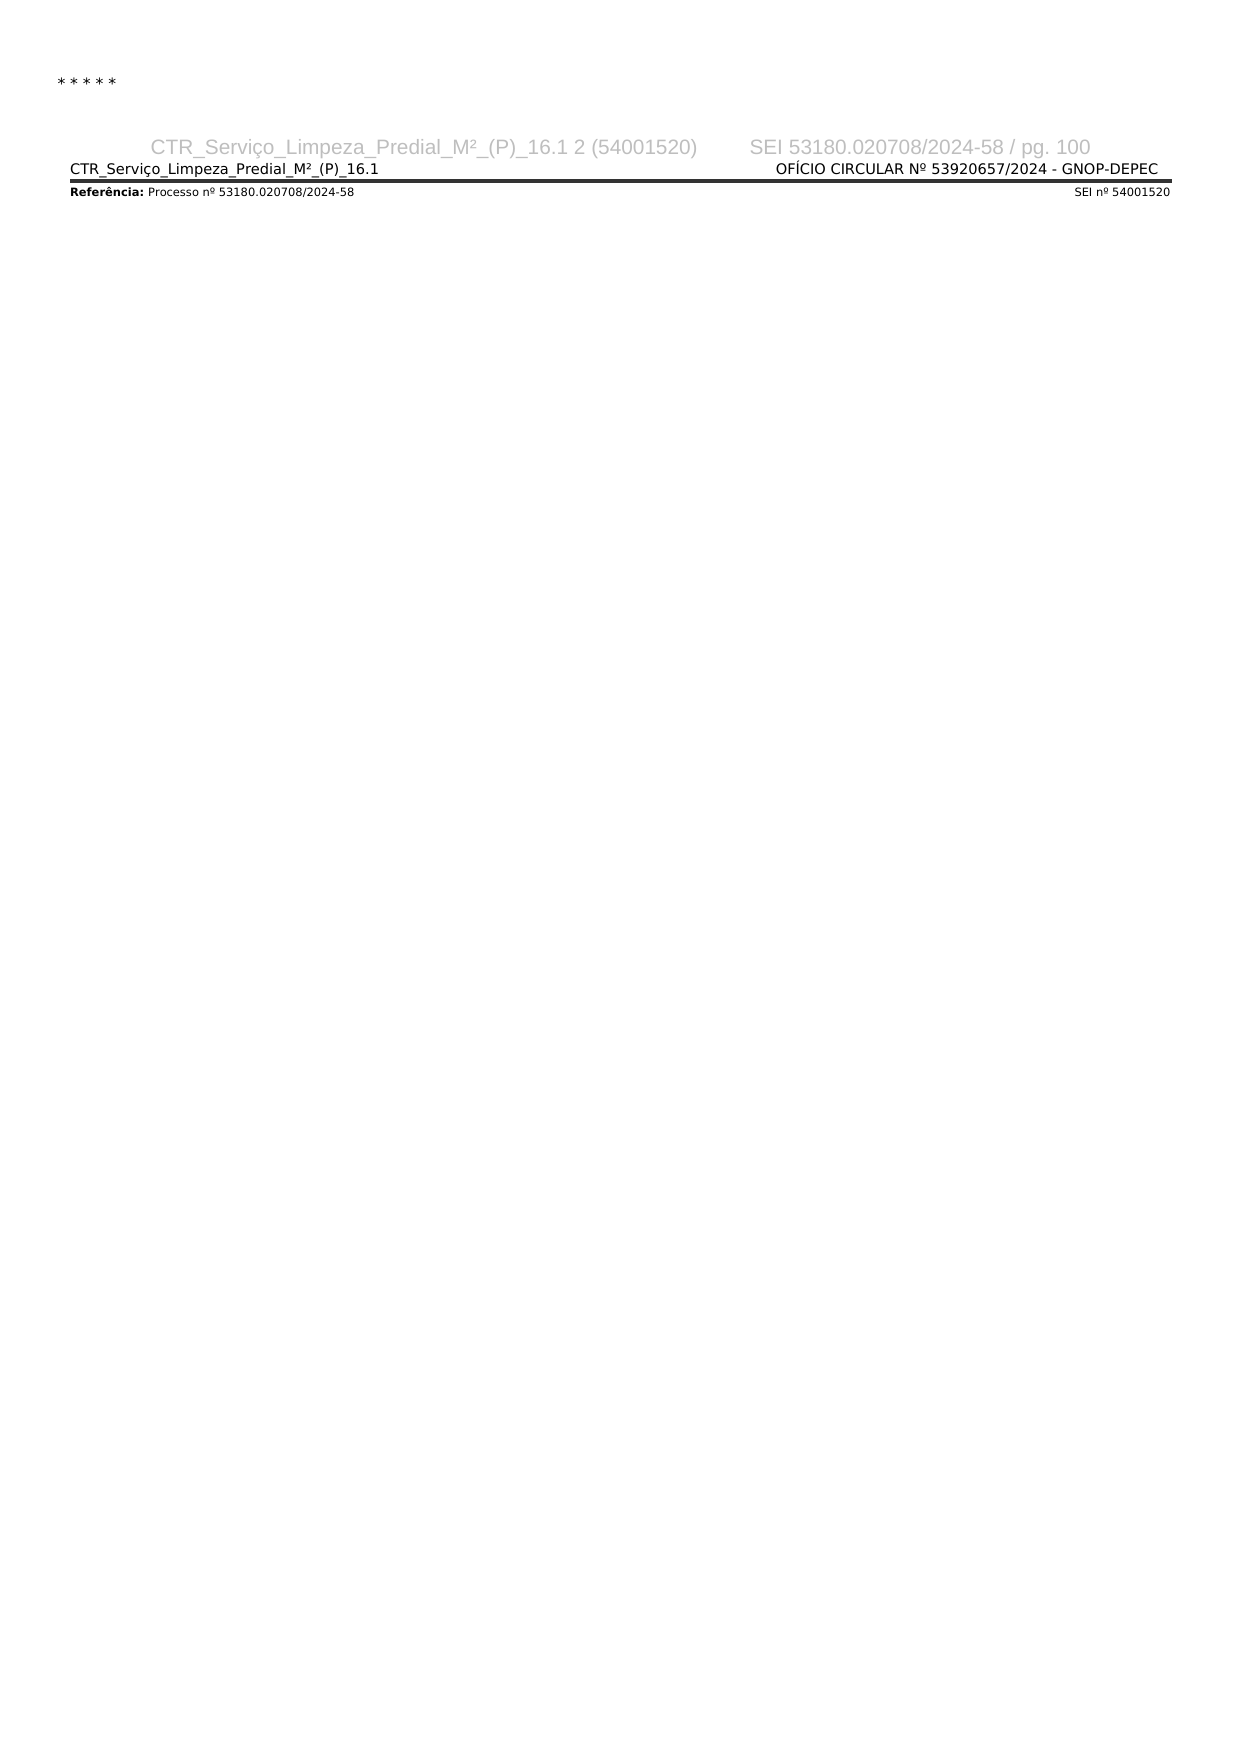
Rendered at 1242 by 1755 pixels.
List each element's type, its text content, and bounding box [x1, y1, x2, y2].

list * * * * [57, 75, 1166, 93]
text Referência: Processo nº 53180.020708/2024-58 SEI nº 54001520 [70, 186, 1189, 199]
text CTR_Serviço_Limpeza_Predial_M²_(P)_16.1 2 (54001520) SEI 53180.020708/2024-58 / pg. 100 [150, 135, 1189, 159]
text CTR_Serviço_Limpeza_Predial_M²_(P)_16.1 OFÍCIO CIRCULAR Nº 53920657/2024 - GNOP-DEPEC [70, 161, 1189, 177]
